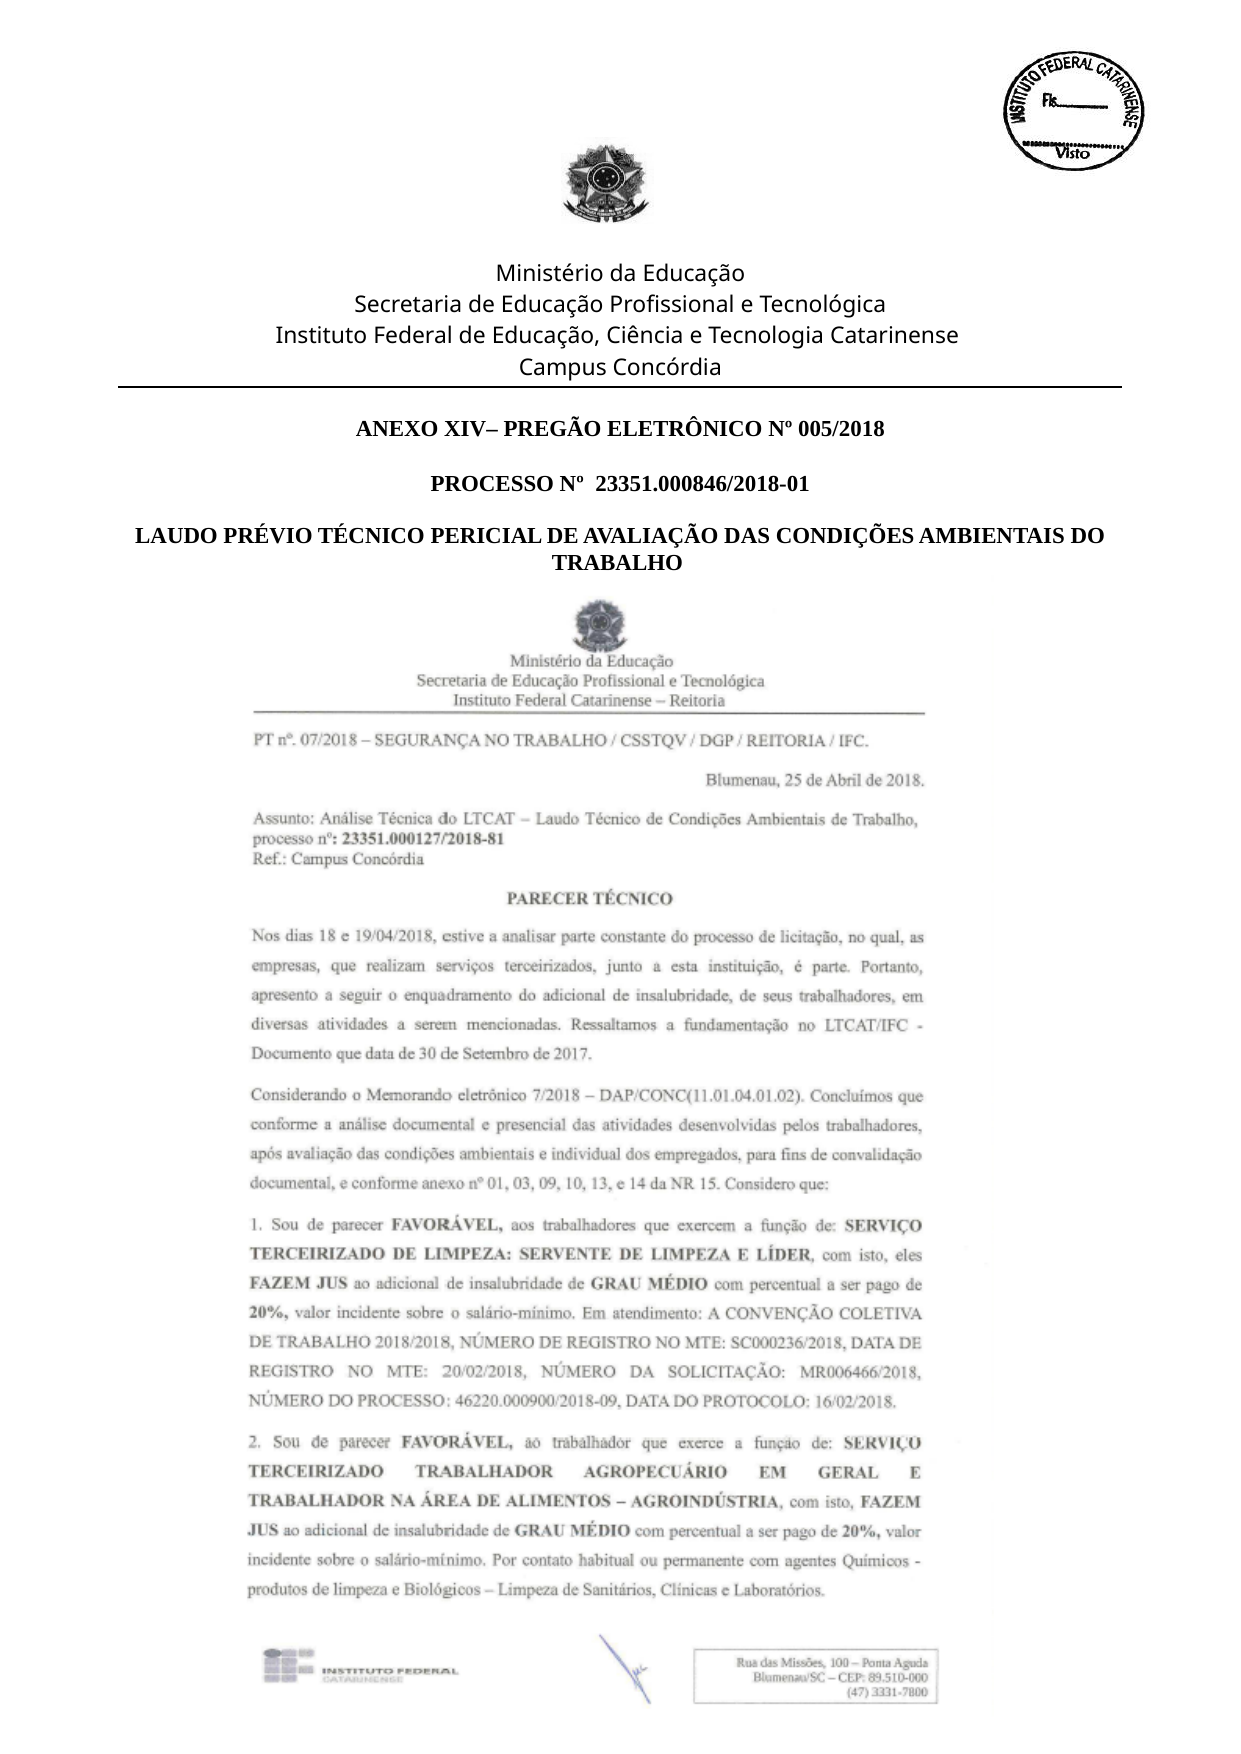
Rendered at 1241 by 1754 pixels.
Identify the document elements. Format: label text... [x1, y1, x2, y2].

text Campus Concórdia [118, 351, 1122, 386]
text ANEXO XIV– PREGÃO ELETRÔNICO Nº 005/2018 [118, 414, 1122, 441]
picture [246, 575, 994, 1718]
text PROCESSO Nº 23351.000846/2018-01 [118, 470, 1122, 496]
text Ministério da Educação [118, 257, 1122, 288]
picture [1000, 47, 1151, 181]
text Laudo prévio Técnico pericial de avaliação das condições ambientais do trabalho [118, 522, 1122, 575]
text Secretaria de Educação Profissional e Tecnológica [118, 288, 1122, 319]
text Instituto Federal de Educação, Ciência e Tecnologia Catarinense [118, 319, 1122, 351]
